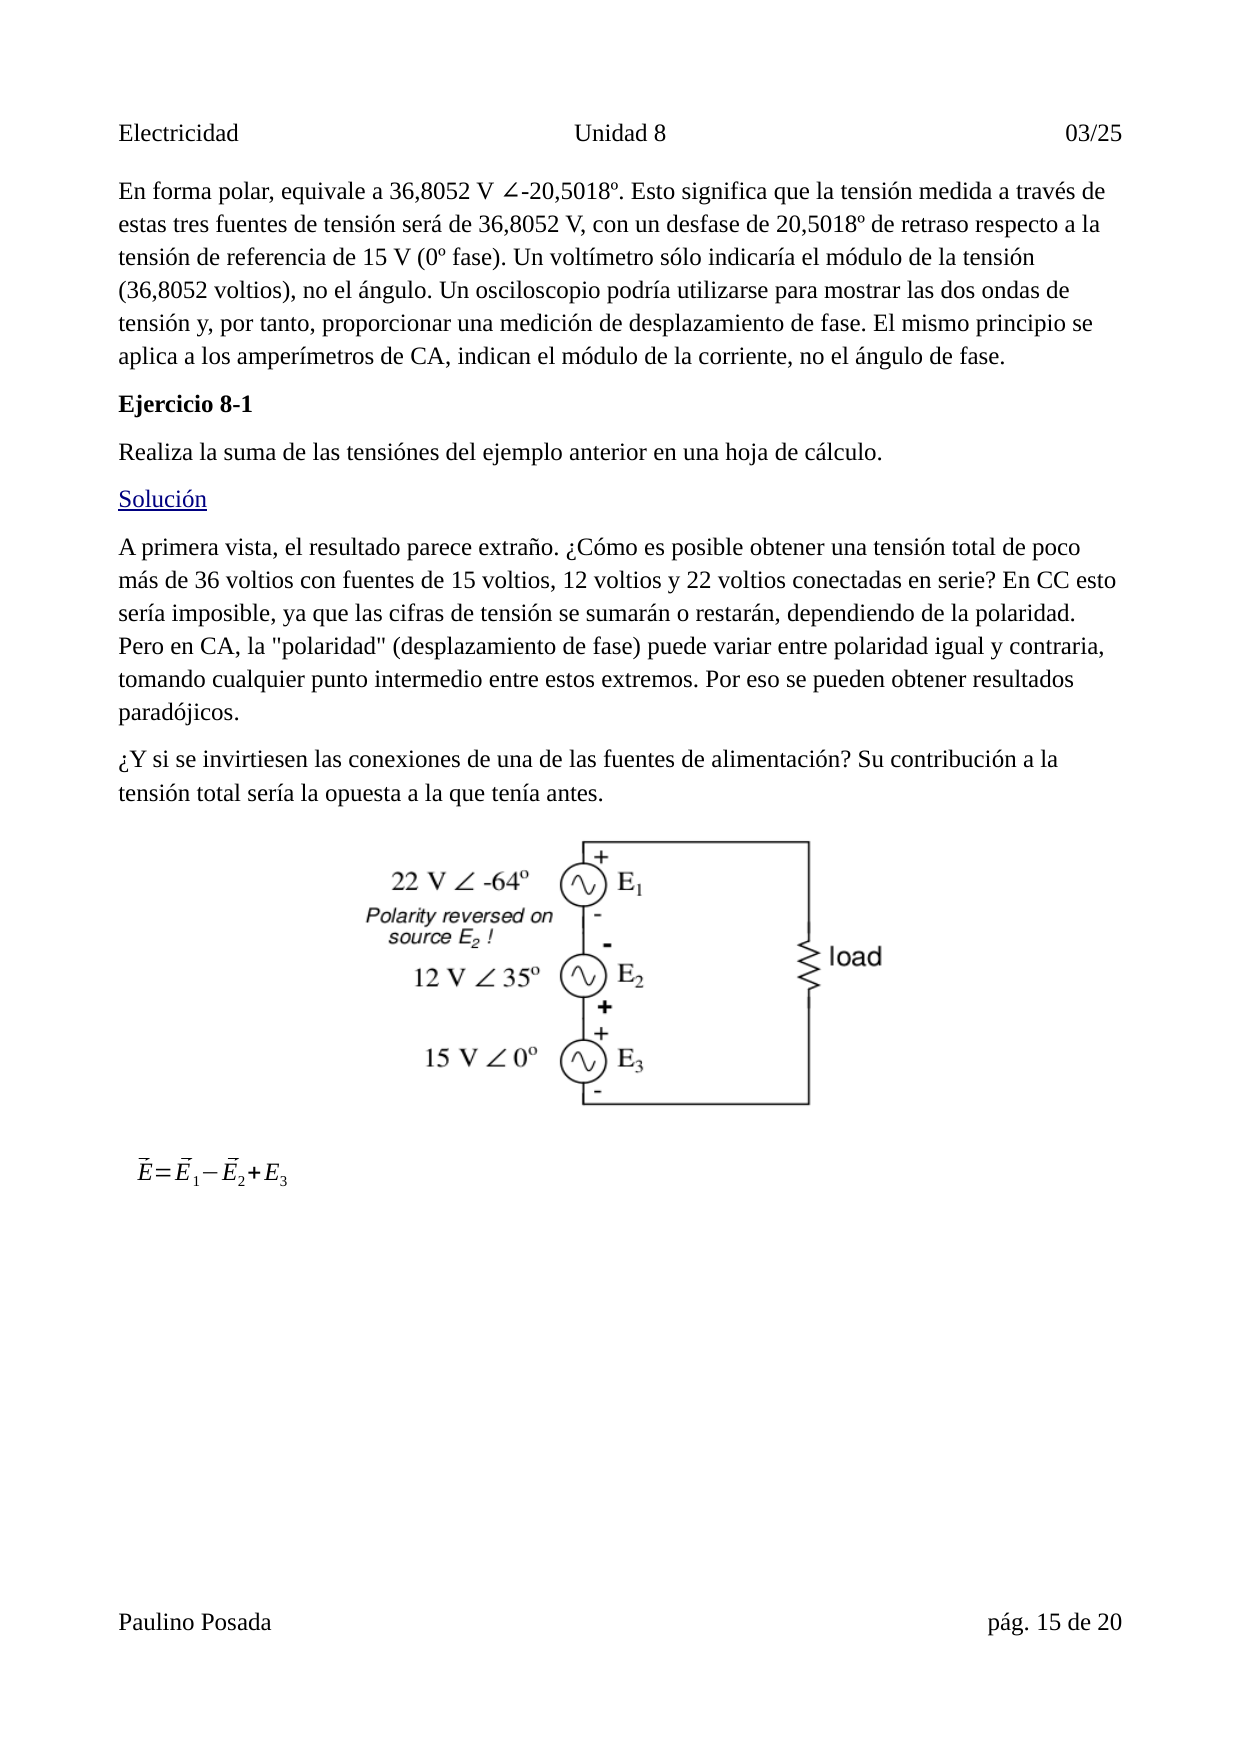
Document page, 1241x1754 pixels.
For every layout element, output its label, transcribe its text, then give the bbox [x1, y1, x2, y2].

text Realiza la suma de las tensiónes del ejemplo anterior en una hoja de cálculo. [118, 437, 1122, 465]
text ¿Y si se invirtiesen las conexiones de una de las fuentes de alimentación? Su contribución a la tensión total sería la opuesta a la que tenía antes. [118, 744, 1122, 806]
text En forma polar, equivale a 36,8052 V ∠-20,5018º. Esto significa que la tensión medida a través de estas tres fuentes de tensión será de 36,8052 V, con un desfase de 20,5018º de retraso respecto a la tensión de referencia de 15 V (0º fase). Un voltímetro sólo indicaría el módulo de la tensión (36,8052 voltios), no el ángulo. Un osciloscopio podría utilizarse para mostrar las dos ondas de tensión y, por tanto, proporcionar una medición de desplazamiento de fase. El mismo principio se aplica a los amperímetros de CA, indican el módulo de la corriente, no el ángulo de fase. [118, 176, 1122, 370]
picture [351, 825, 889, 1127]
text Ejercicio 8-1 [118, 389, 1122, 418]
text A primera vista, el resultado parece extraño. ¿Cómo es posible obtener una tensión total de poco más de 36 voltios con fuentes de 15 voltios, 12 voltios y 22 voltios conectadas en serie? En CC esto sería imposible, ya que las cifras de tensión se sumarán o restarán, dependiendo de la polaridad. Pero en CA, la "polaridad" (desplazamiento de fase) puede variar entre polaridad igual y contraria, tomando cualquier punto intermedio entre estos extremos. Por eso se pueden obtener resultados paradójicos. [118, 532, 1122, 726]
text Solución [118, 484, 1122, 513]
